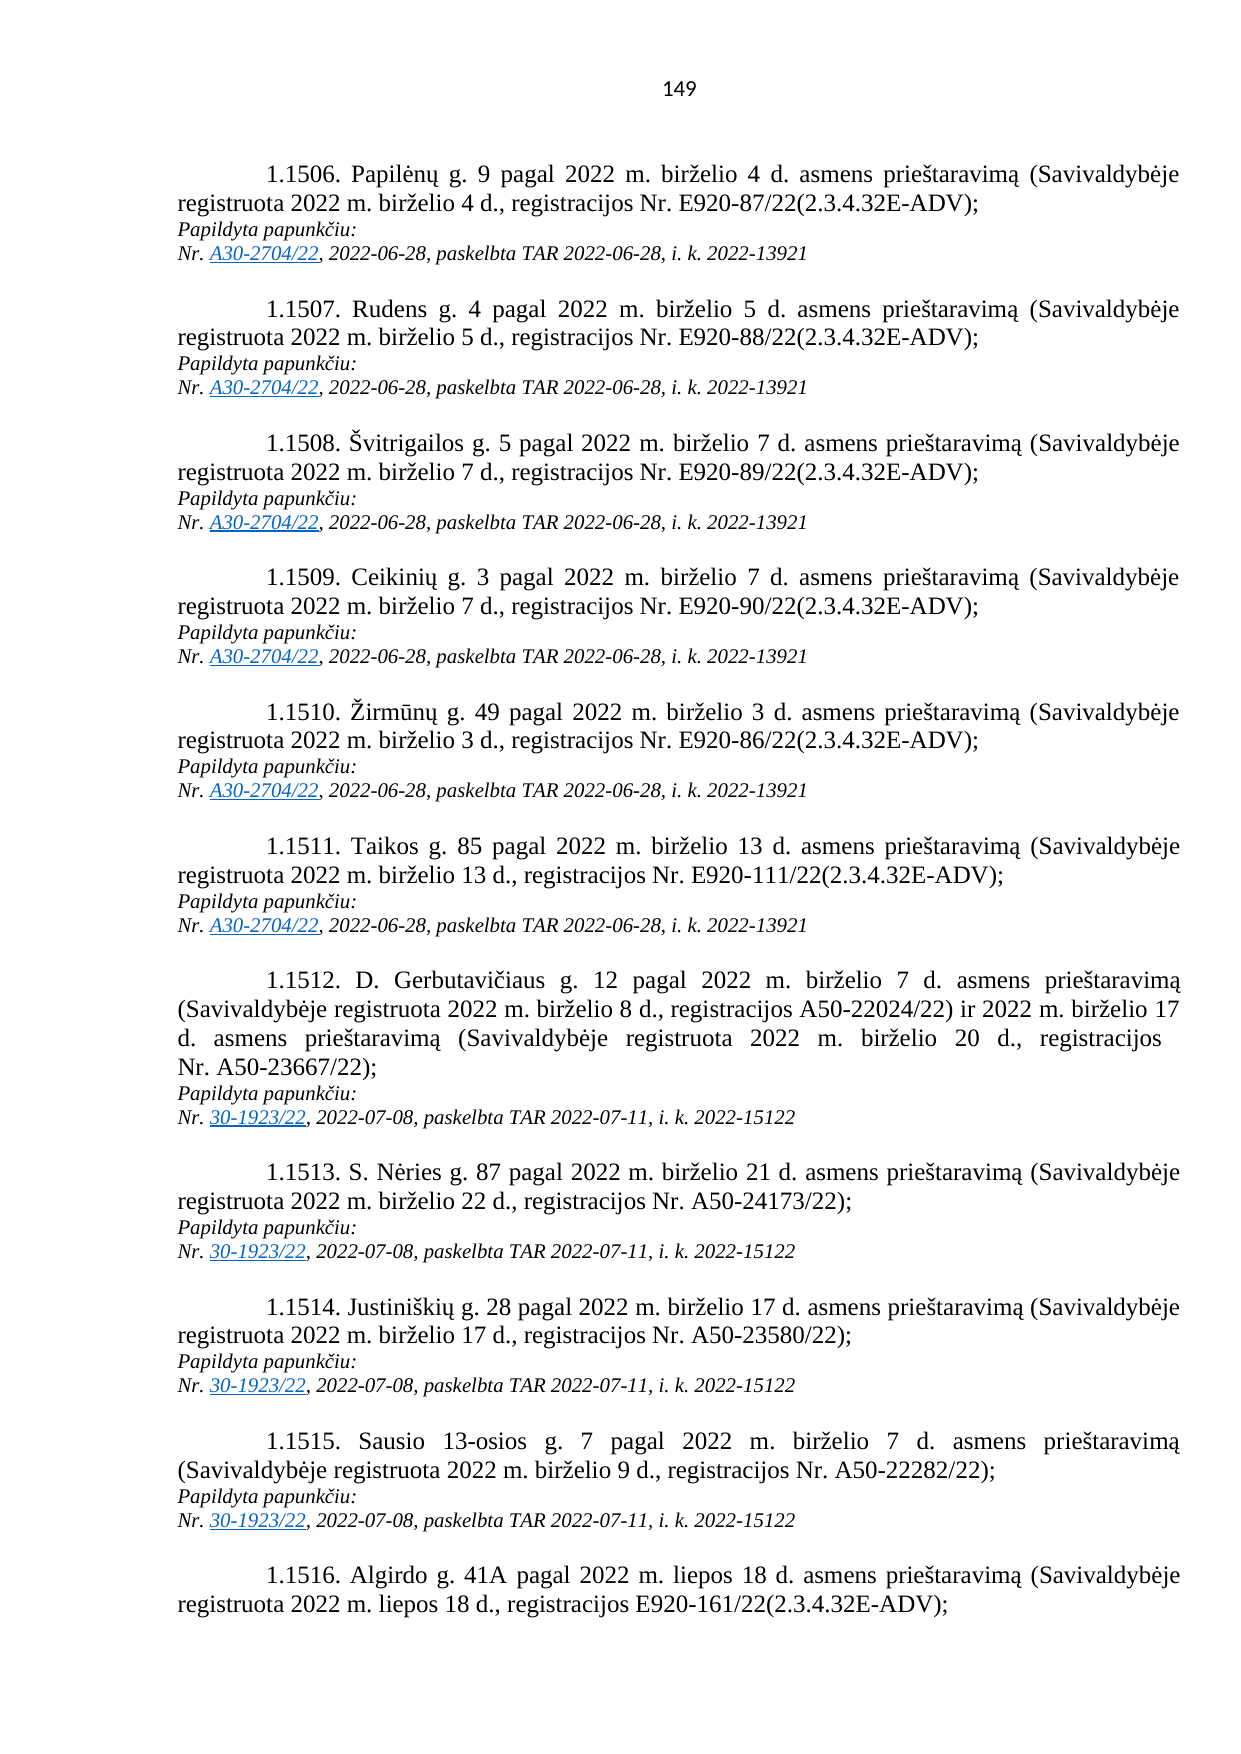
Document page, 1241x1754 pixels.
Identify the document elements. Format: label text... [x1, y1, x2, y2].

text 1.1509. Ceikinių g. 3 pagal 2022 m. birželio 7 d. asmens prieštaravimą (Savivaldybėje registruota 2022 m. birželio 7 d., registracijos Nr. E920-90/22(2.3.4.32E-ADV); [177, 562, 1181, 620]
text 1.1515. Sausio 13-osios g. 7 pagal 2022 m. birželio 7 d. asmens prieštaravimą (Savivaldybėje registruota 2022 m. birželio 9 d., registracijos Nr. A50-22282/22); [177, 1426, 1181, 1484]
text 1.1506. Papilėnų g. 9 pagal 2022 m. birželio 4 d. asmens prieštaravimą (Savivaldybėje registruota 2022 m. birželio 4 d., registracijos Nr. E920-87/22(2.3.4.32E-ADV); [177, 159, 1181, 217]
text Nr. A30-2704/22, 2022-06-28, paskelbta TAR 2022-06-28, i. k. 2022-13921 [177, 510, 1181, 534]
text 1.1507. Rudens g. 4 pagal 2022 m. birželio 5 d. asmens prieštaravimą (Savivaldybėje registruota 2022 m. birželio 5 d., registracijos Nr. E920-88/22(2.3.4.32E-ADV); [177, 294, 1181, 351]
text Nr. 30-1923/22, 2022-07-08, paskelbta TAR 2022-07-11, i. k. 2022-15122 [177, 1239, 1181, 1263]
text 1.1512. D. Gerbutavičiaus g. 12 pagal 2022 m. birželio 7 d. asmens prieštaravimą (Savivaldybėje registruota 2022 m. birželio 8 d., registracijos A50-22024/22) ir 2022 m. birželio 17 d. asmens prieštaravimą (Savivaldybėje registruota 2022 m. birželio 20 d., registracijos Nr. A50-23667/22); [177, 966, 1181, 1081]
text Nr. A30-2704/22, 2022-06-28, paskelbta TAR 2022-06-28, i. k. 2022-13921 [177, 913, 1181, 937]
text Papildyta papunkčiu: [177, 1484, 1181, 1508]
text Papildyta papunkčiu: [177, 889, 1181, 913]
text Nr. A30-2704/22, 2022-06-28, paskelbta TAR 2022-06-28, i. k. 2022-13921 [177, 241, 1181, 265]
text Nr. 30-1923/22, 2022-07-08, paskelbta TAR 2022-07-11, i. k. 2022-15122 [177, 1373, 1181, 1397]
text Papildyta papunkčiu: [177, 620, 1181, 644]
text 1.1513. S. Nėries g. 87 pagal 2022 m. birželio 21 d. asmens prieštaravimą (Savivaldybėje registruota 2022 m. birželio 22 d., registracijos Nr. A50-24173/22); [177, 1157, 1181, 1215]
text Papildyta papunkčiu: [177, 1349, 1181, 1373]
text 1.1510. Žirmūnų g. 49 pagal 2022 m. birželio 3 d. asmens prieštaravimą (Savivaldybėje registruota 2022 m. birželio 3 d., registracijos Nr. E920-86/22(2.3.4.32E-ADV); [177, 697, 1181, 754]
text 1.1508. Švitrigailos g. 5 pagal 2022 m. birželio 7 d. asmens prieštaravimą (Savivaldybėje registruota 2022 m. birželio 7 d., registracijos Nr. E920-89/22(2.3.4.32E-ADV); [177, 428, 1181, 486]
text Papildyta papunkčiu: [177, 351, 1181, 375]
text Papildyta papunkčiu: [177, 754, 1181, 778]
text Nr. A30-2704/22, 2022-06-28, paskelbta TAR 2022-06-28, i. k. 2022-13921 [177, 644, 1181, 668]
text Nr. A30-2704/22, 2022-06-28, paskelbta TAR 2022-06-28, i. k. 2022-13921 [177, 375, 1181, 399]
text Papildyta papunkčiu: [177, 217, 1181, 241]
text 1.1516. Algirdo g. 41A pagal 2022 m. liepos 18 d. asmens prieštaravimą (Savivaldybėje registruota 2022 m. liepos 18 d., registracijos E920-161/22(2.3.4.32E-ADV); [177, 1561, 1181, 1618]
text Nr. 30-1923/22, 2022-07-08, paskelbta TAR 2022-07-11, i. k. 2022-15122 [177, 1105, 1181, 1129]
text Papildyta papunkčiu: [177, 1081, 1181, 1105]
text Papildyta papunkčiu: [177, 486, 1181, 510]
text Nr. 30-1923/22, 2022-07-08, paskelbta TAR 2022-07-11, i. k. 2022-15122 [177, 1508, 1181, 1532]
text Papildyta papunkčiu: [177, 1215, 1181, 1239]
text 1.1511. Taikos g. 85 pagal 2022 m. birželio 13 d. asmens prieštaravimą (Savivaldybėje registruota 2022 m. birželio 13 d., registracijos Nr. E920-111/22(2.3.4.32E-ADV); [177, 831, 1181, 889]
text 1.1514. Justiniškių g. 28 pagal 2022 m. birželio 17 d. asmens prieštaravimą (Savivaldybėje registruota 2022 m. birželio 17 d., registracijos Nr. A50-23580/22); [177, 1292, 1181, 1349]
text Nr. A30-2704/22, 2022-06-28, paskelbta TAR 2022-06-28, i. k. 2022-13921 [177, 778, 1181, 802]
